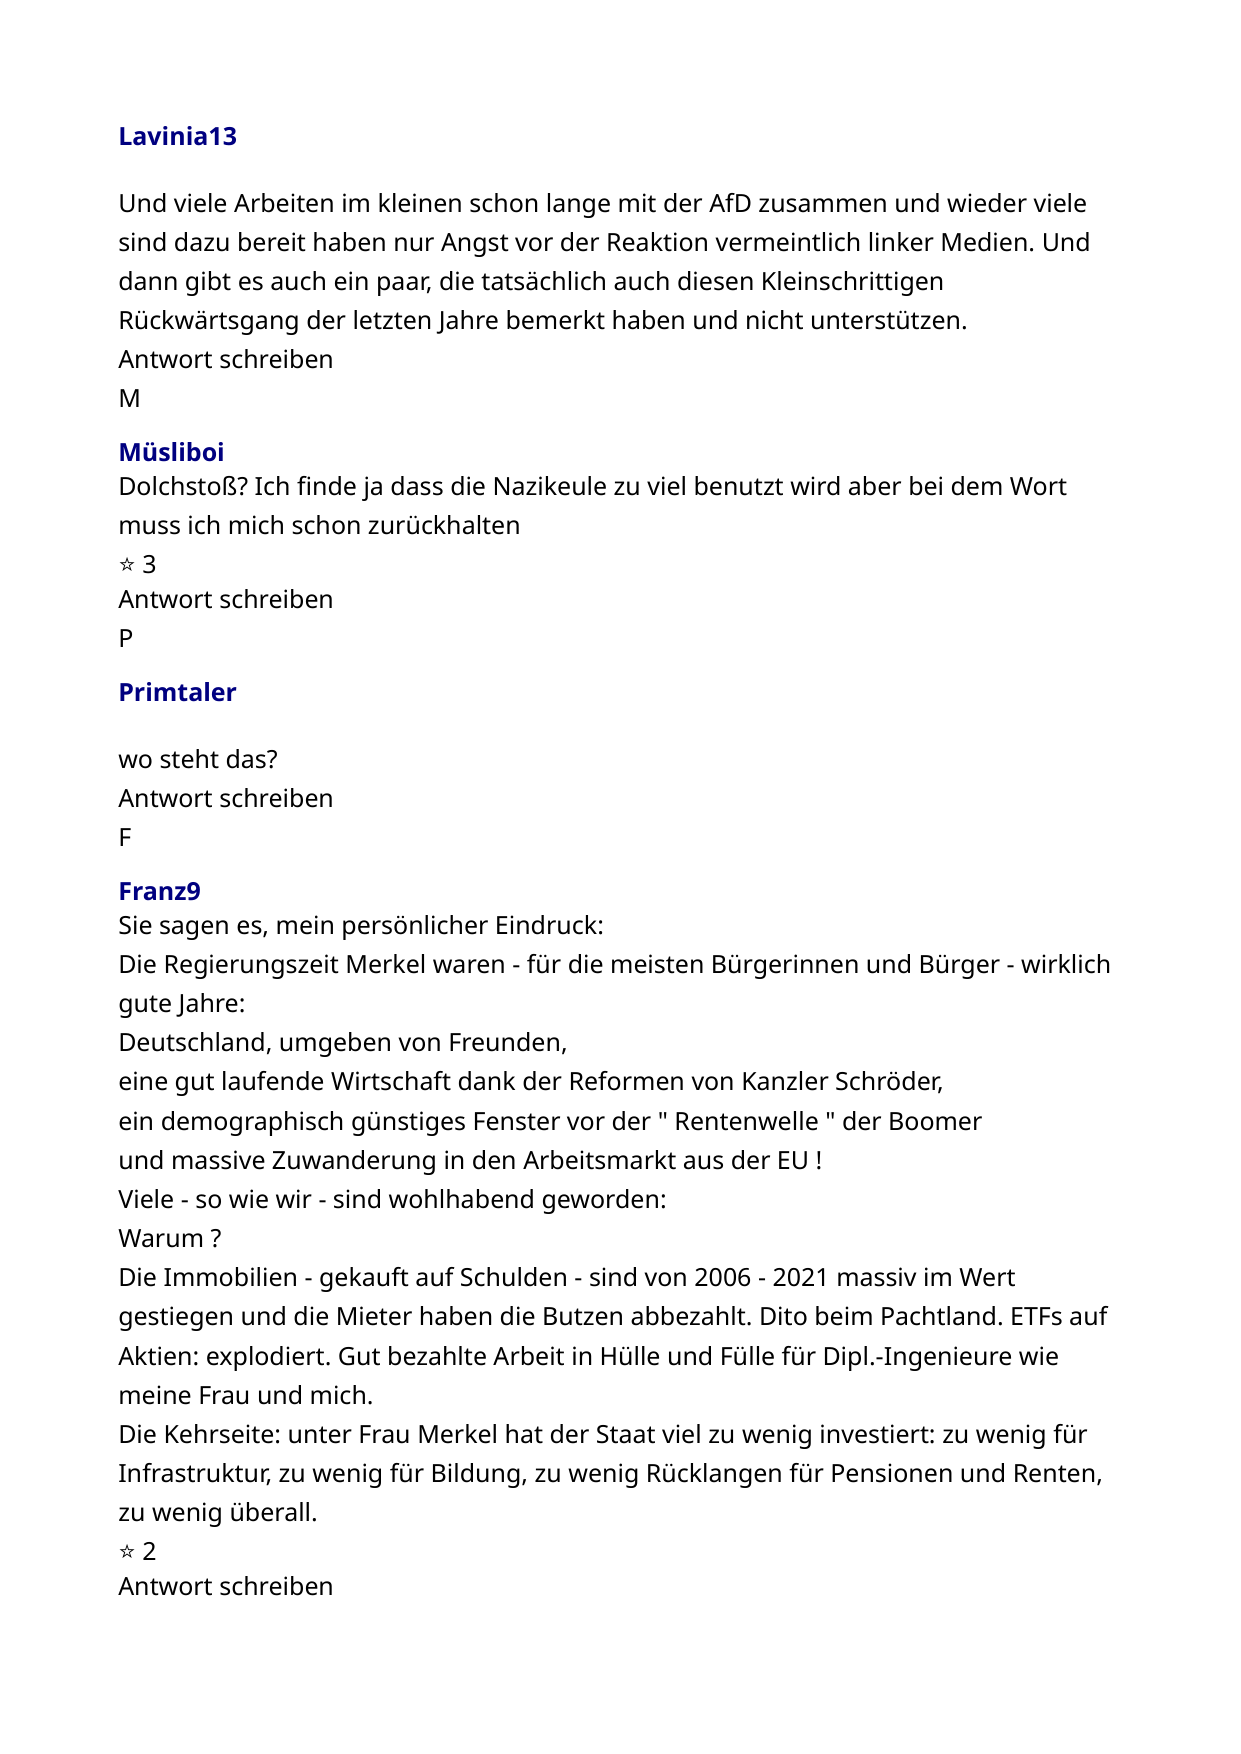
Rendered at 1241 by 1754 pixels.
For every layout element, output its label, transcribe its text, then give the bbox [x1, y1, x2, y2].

subtitle Franz9 [118, 873, 1122, 907]
text Dolchstoß? Ich finde ja dass die Nazikeule zu viel benutzt wird aber bei dem Wort muss ich mich schon zurückhalten [118, 469, 1122, 542]
text Sie sagen es, mein persönlicher Eindruck: [118, 907, 1122, 941]
text Antwort schreiben [118, 581, 1122, 615]
subtitle Lavinia13 [118, 118, 1122, 152]
text und massive Zuwanderung in den Arbeitsmarkt aus der EU ! [118, 1142, 1122, 1176]
text Die Immobilien - gekauft auf Schulden - sind von 2006 - 2021 massiv im Wert gestiegen und die Mieter haben die Butzen abbezahlt. Dito beim Pachtland. ETFs auf Aktien: explodiert. Gut bezahlte Arbeit in Hülle und Fülle für Dipl.-Ingenieure wie meine Frau und mich. [118, 1260, 1122, 1411]
text wo steht das? [118, 741, 1122, 775]
text Und viele Arbeiten im kleinen schon lange mit der AfD zusammen und wieder viele sind dazu bereit haben nur Angst vor der Reaktion vermeintlich linker Medien. Und dann gibt es auch ein paar, die tatsächlich auch diesen Kleinschrittigen Rückwärtsgang der letzten Jahre bemerkt haben und nicht unterstützen. [118, 185, 1122, 337]
text Warum ? [118, 1221, 1122, 1255]
text Deutschland, umgeben von Freunden, [118, 1025, 1122, 1059]
text P [118, 620, 1122, 654]
subtitle Primtaler [118, 674, 1122, 708]
text ⭐️ 2 [118, 1534, 1122, 1568]
text Die Regierungszeit Merkel waren - für die meisten Bürgerinnen und Bürger - wirklich gute Jahre: [118, 947, 1122, 1020]
subtitle Müsliboi [118, 435, 1122, 469]
text Antwort schreiben [118, 1568, 1122, 1602]
text eine gut laufende Wirtschaft dank der Reformen von Kanzler Schröder, [118, 1064, 1122, 1098]
text M [118, 381, 1122, 415]
text Die Kehrseite: unter Frau Merkel hat der Staat viel zu wenig investiert: zu wenig für Infrastruktur, zu wenig für Bildung, zu wenig Rücklangen für Pensionen und Renten, zu wenig überall. [118, 1417, 1122, 1529]
text Antwort schreiben [118, 780, 1122, 814]
text ⭐️ 3 [118, 547, 1122, 581]
text Antwort schreiben [118, 342, 1122, 376]
text F [118, 819, 1122, 854]
text ein demographisch günstiges Fenster vor der " Rentenwelle " der Boomer [118, 1103, 1122, 1137]
text Viele - so wie wir - sind wohlhabend geworden: [118, 1182, 1122, 1216]
